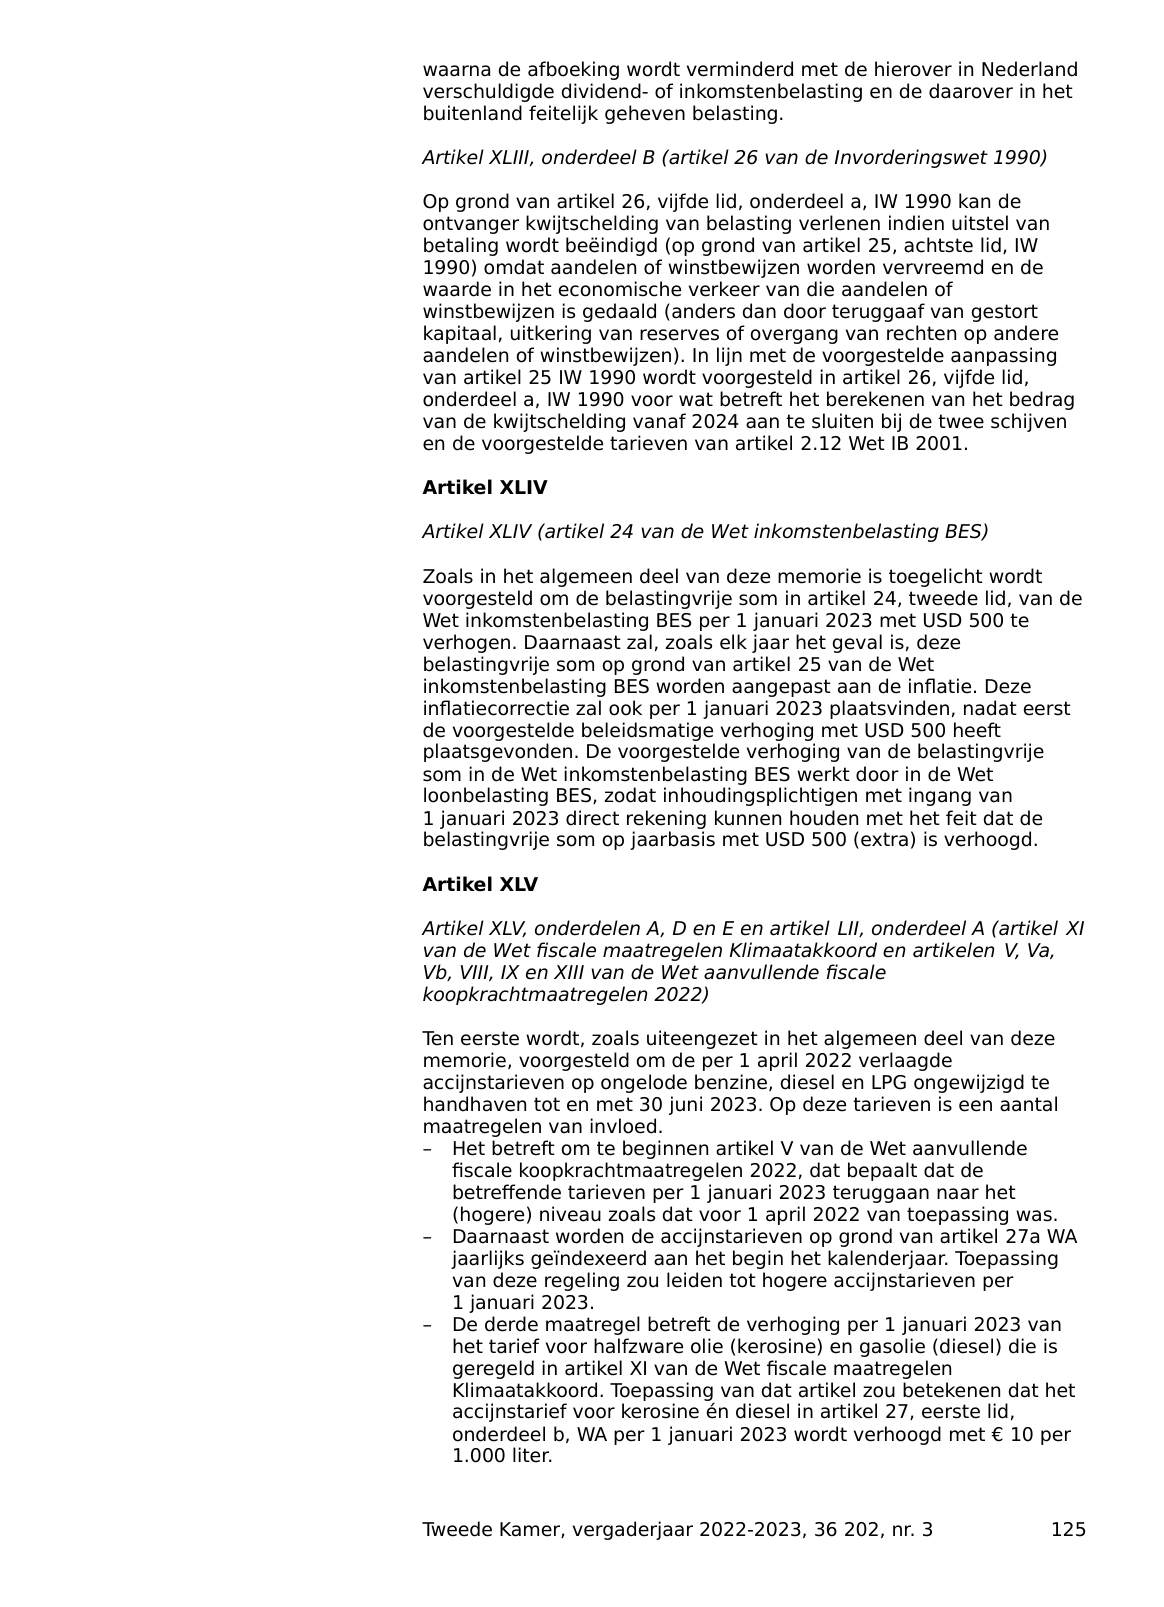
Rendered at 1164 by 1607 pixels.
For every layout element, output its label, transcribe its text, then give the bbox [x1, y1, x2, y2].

subtitle Artikel XLIV [422, 477, 1087, 499]
subtitle Artikel XLIV (artikel 24 van de Wet inkomstenbelasting BES) [422, 521, 1087, 543]
text Op grond van artikel 26, vijfde lid, onderdeel a, IW 1990 kan de ontvanger kwijtschelding van belasting verlenen indien uitstel van betaling wordt beëindigd (op grond van artikel 25, achtste lid, IW 1990) omdat aandelen of winstbewijzen worden vervreemd en de waarde in het economische verkeer van die aandelen of winstbewijzen is gedaald (anders dan door teruggaaf van gestort kapitaal, uitkering van reserves of overgang van rechten op andere aandelen of winstbewijzen). In lijn met de voorgestelde aanpassing van artikel 25 IW 1990 wordt voorgesteld in artikel 26, vijfde lid, onderdeel a, IW 1990 voor wat betreft het berekenen van het bedrag van de kwijtschelding vanaf 2024 aan te sluiten bij de twee schijven en de voorgestelde tarieven van artikel 2.12 Wet IB 2001. [422, 191, 1087, 455]
text waarna de afboeking wordt verminderd met de hierover in Nederland verschuldigde dividend- of inkomstenbelasting en de daarover in het buitenland feitelijk geheven belasting. [422, 59, 1087, 125]
text Ten eerste wordt, zoals uiteengezet in het algemeen deel van deze memorie, voorgesteld om de per 1 april 2022 verlaagde accijnstarieven op ongelode benzine, diesel en LPG ongewijzigd te handhaven tot en met 30 juni 2023. Op deze tarieven is een aantal maatregelen van invloed. [422, 1028, 1087, 1138]
text – Daarnaast worden de accijnstarieven op grond van artikel 27a WA jaarlijks geïndexeerd aan het begin het kalenderjaar. Toepassing van deze regeling zou leiden tot hogere accijnstarieven per 1 januari 2023. [422, 1226, 1087, 1313]
subtitle Artikel XLV, onderdelen A, D en E en artikel LII, onderdeel A (artikel XI van de Wet fiscale maatregelen Klimaatakkoord en artikelen V, Va, Vb, VIII, IX en XIII van de Wet aanvullende fiscale koopkrachtmaatregelen 2022) [422, 918, 1087, 1006]
subtitle Artikel XLIII, onderdeel B (artikel 26 van de Invorderingswet 1990) [422, 147, 1087, 169]
subtitle Artikel XLV [422, 873, 1087, 896]
text – Het betreft om te beginnen artikel V van de Wet aanvullende fiscale koopkrachtmaatregelen 2022, dat bepaalt dat de betreffende tarieven per 1 januari 2023 teruggaan naar het (hogere) niveau zoals dat voor 1 april 2022 van toepassing was. [422, 1138, 1087, 1226]
text – De derde maatregel betreft de verhoging per 1 januari 2023 van het tarief voor halfzware olie (kerosine) en gasolie (diesel) die is geregeld in artikel XI van de Wet fiscale maatregelen Klimaatakkoord. Toepassing van dat artikel zou betekenen dat het accijnstarief voor kerosine én diesel in artikel 27, eerste lid, onderdeel b, WA per 1 januari 2023 wordt verhoogd met € 10 per 1.000 liter. [422, 1313, 1087, 1467]
text Zoals in het algemeen deel van deze memorie is toegelicht wordt voorgesteld om de belastingvrije som in artikel 24, tweede lid, van de Wet inkomstenbelasting BES per 1 januari 2023 met USD 500 te verhogen. Daarnaast zal, zoals elk jaar het geval is, deze belastingvrije som op grond van artikel 25 van de Wet inkomstenbelasting BES worden aangepast aan de inflatie. Deze inflatiecorrectie zal ook per 1 januari 2023 plaatsvinden, nadat eerst de voorgestelde beleidsmatige verhoging met USD 500 heeft plaatsgevonden. De voorgestelde verhoging van de belastingvrije som in de Wet inkomstenbelasting BES werkt door in de Wet loonbelasting BES, zodat inhoudingsplichtigen met ingang van 1 januari 2023 direct rekening kunnen houden met het feit dat de belastingvrije som op jaarbasis met USD 500 (extra) is verhoogd. [422, 566, 1087, 851]
